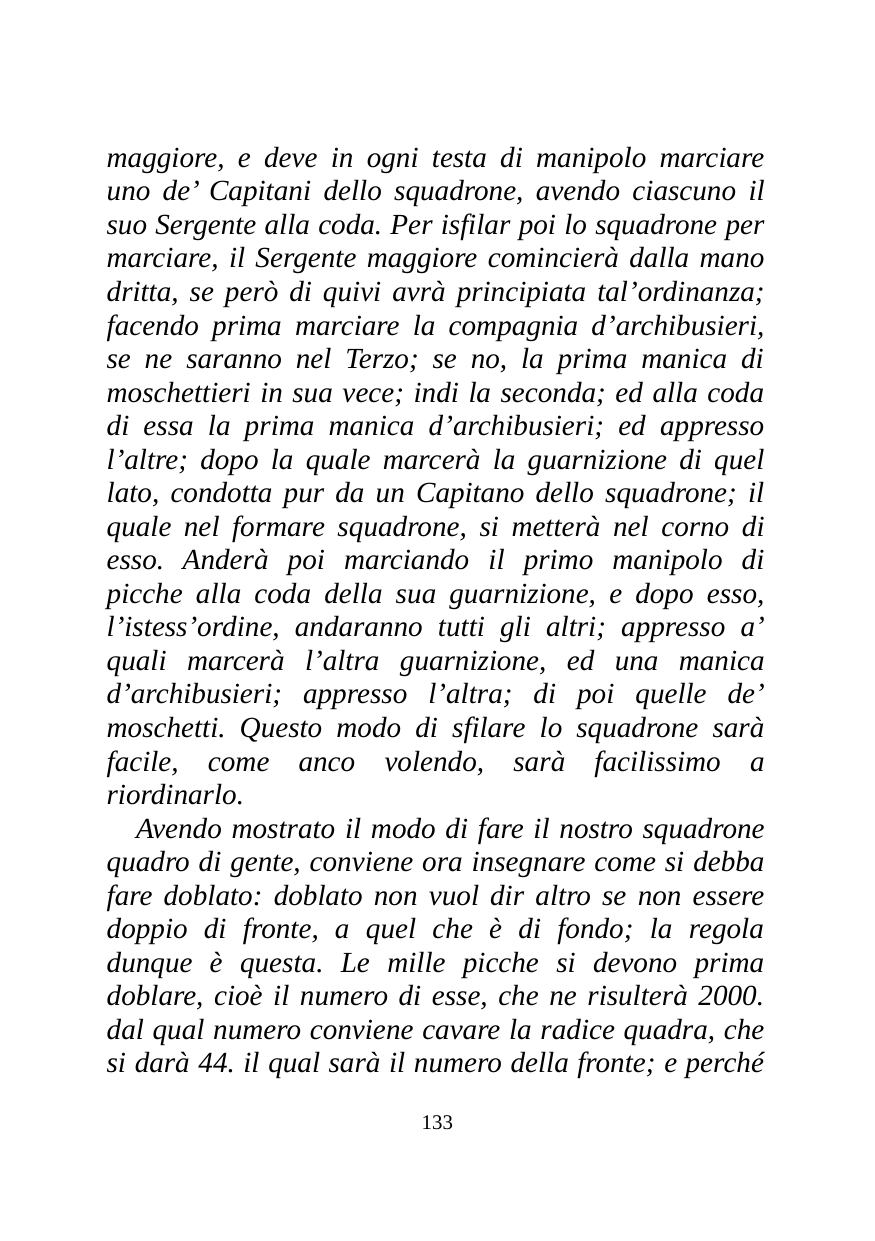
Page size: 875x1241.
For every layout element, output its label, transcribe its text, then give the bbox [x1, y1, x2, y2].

text Avendo mostrato il modo di fare il nostro squadrone quadro di gente, conviene ora insegnare come si debba fare doblato: doblato non vuol dir altro se non essere doppio di fronte, a quel che è di fondo; la regola dunque è questa. Le mille picche si devono prima doblare, cioè il numero di esse, che ne risulterà 2000. dal qual numero conviene cavare la radice quadra, che si darà 44. il qual sarà il numero della fronte; e perché [106, 811, 768, 1079]
text maggiore, e deve in ogni testa di manipolo marciare uno de’ Capitani dello squadrone, avendo ciascuno il suo Sergente alla coda. Per isfilar poi lo squadrone per marciare, il Sergente maggiore comincierà dalla mano dritta, se però di quivi avrà principiata tal’ordinanza; facendo prima marciare la compagnia d’archibusieri, se ne saranno nel Terzo; se no, la prima manica di moschettieri in sua vece; indi la seconda; ed alla coda di essa la prima manica d’archibusieri; ed appresso l’altre; dopo la quale marcerà la guarnizione di quel lato, condotta pur da un Capitano dello squadrone; il quale nel formare squadrone, si metterà nel corno di esso. Anderà poi marciando il primo manipolo di picche alla coda della sua guarnizione, e dopo esso, l’istess’ordine, andaranno tutti gli altri; appresso a’ quali marcerà l’altra guarnizione, ed una manica d’archibusieri; appresso l’altra; di poi quelle de’ moschetti. Questo modo di sfilare lo squadrone sarà facile, come anco volendo, sarà facilissimo a riordinarlo. [106, 140, 768, 811]
